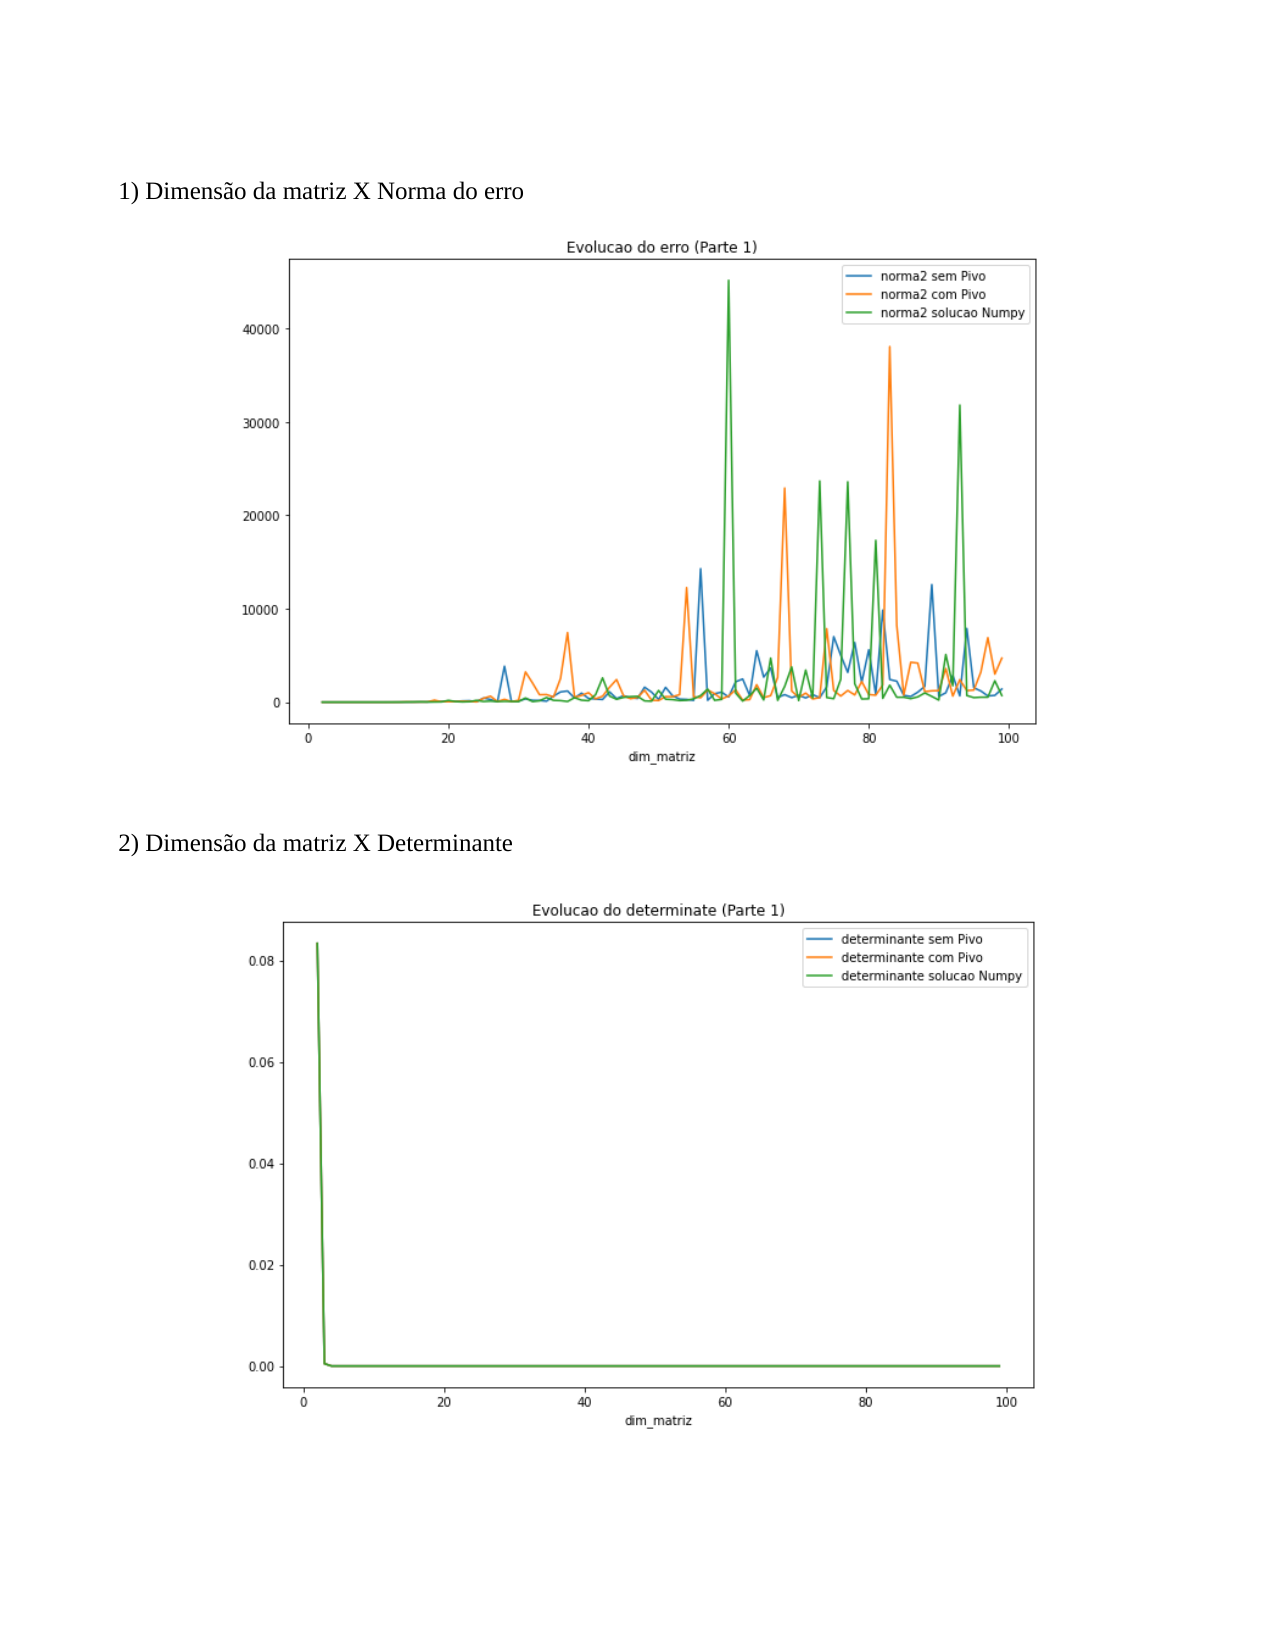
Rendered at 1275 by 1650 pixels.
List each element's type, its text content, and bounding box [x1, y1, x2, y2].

text 2) Dimensão da matriz X Determinante [118, 828, 1157, 857]
picture [239, 895, 1042, 1435]
picture [233, 232, 1044, 771]
text 1) Dimensão da matriz X Norma do erro [118, 176, 1157, 205]
